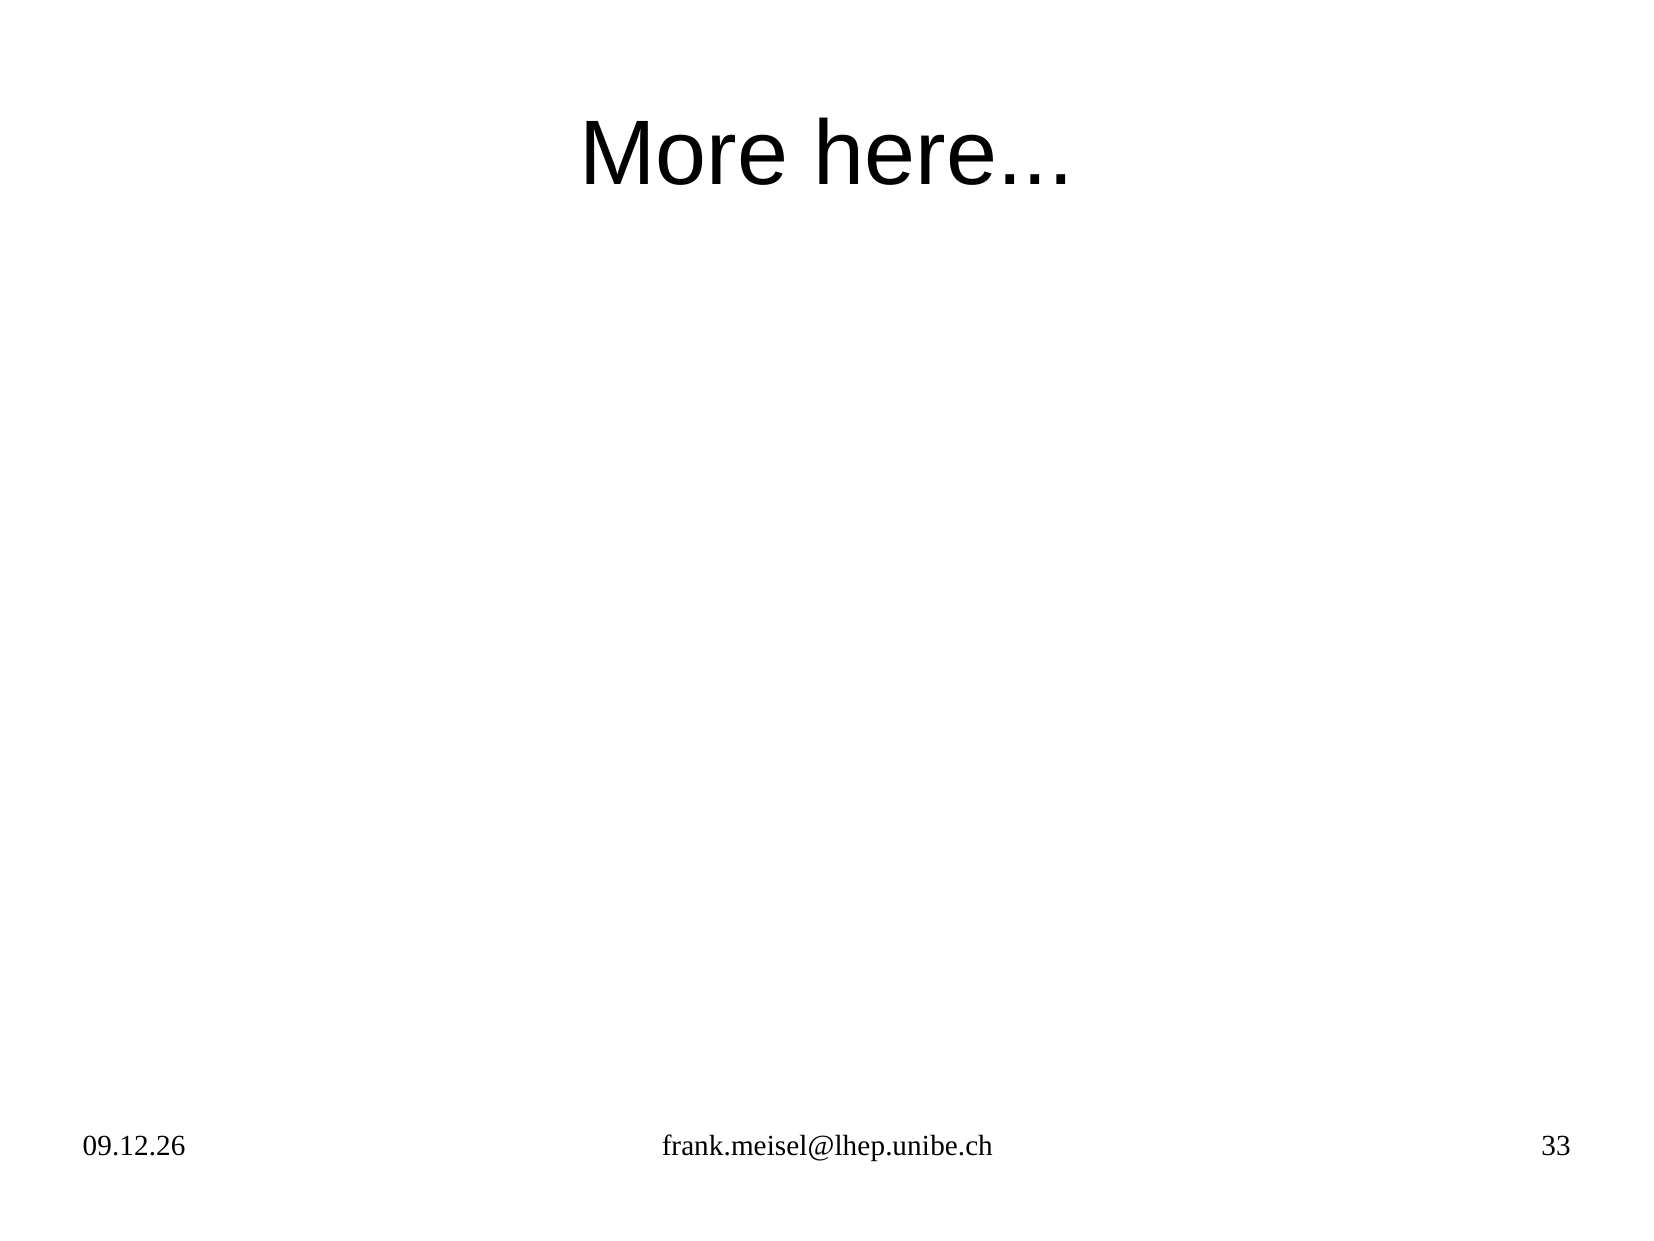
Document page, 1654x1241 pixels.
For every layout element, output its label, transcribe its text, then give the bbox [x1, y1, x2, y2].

title More here... [82, 56, 1571, 250]
